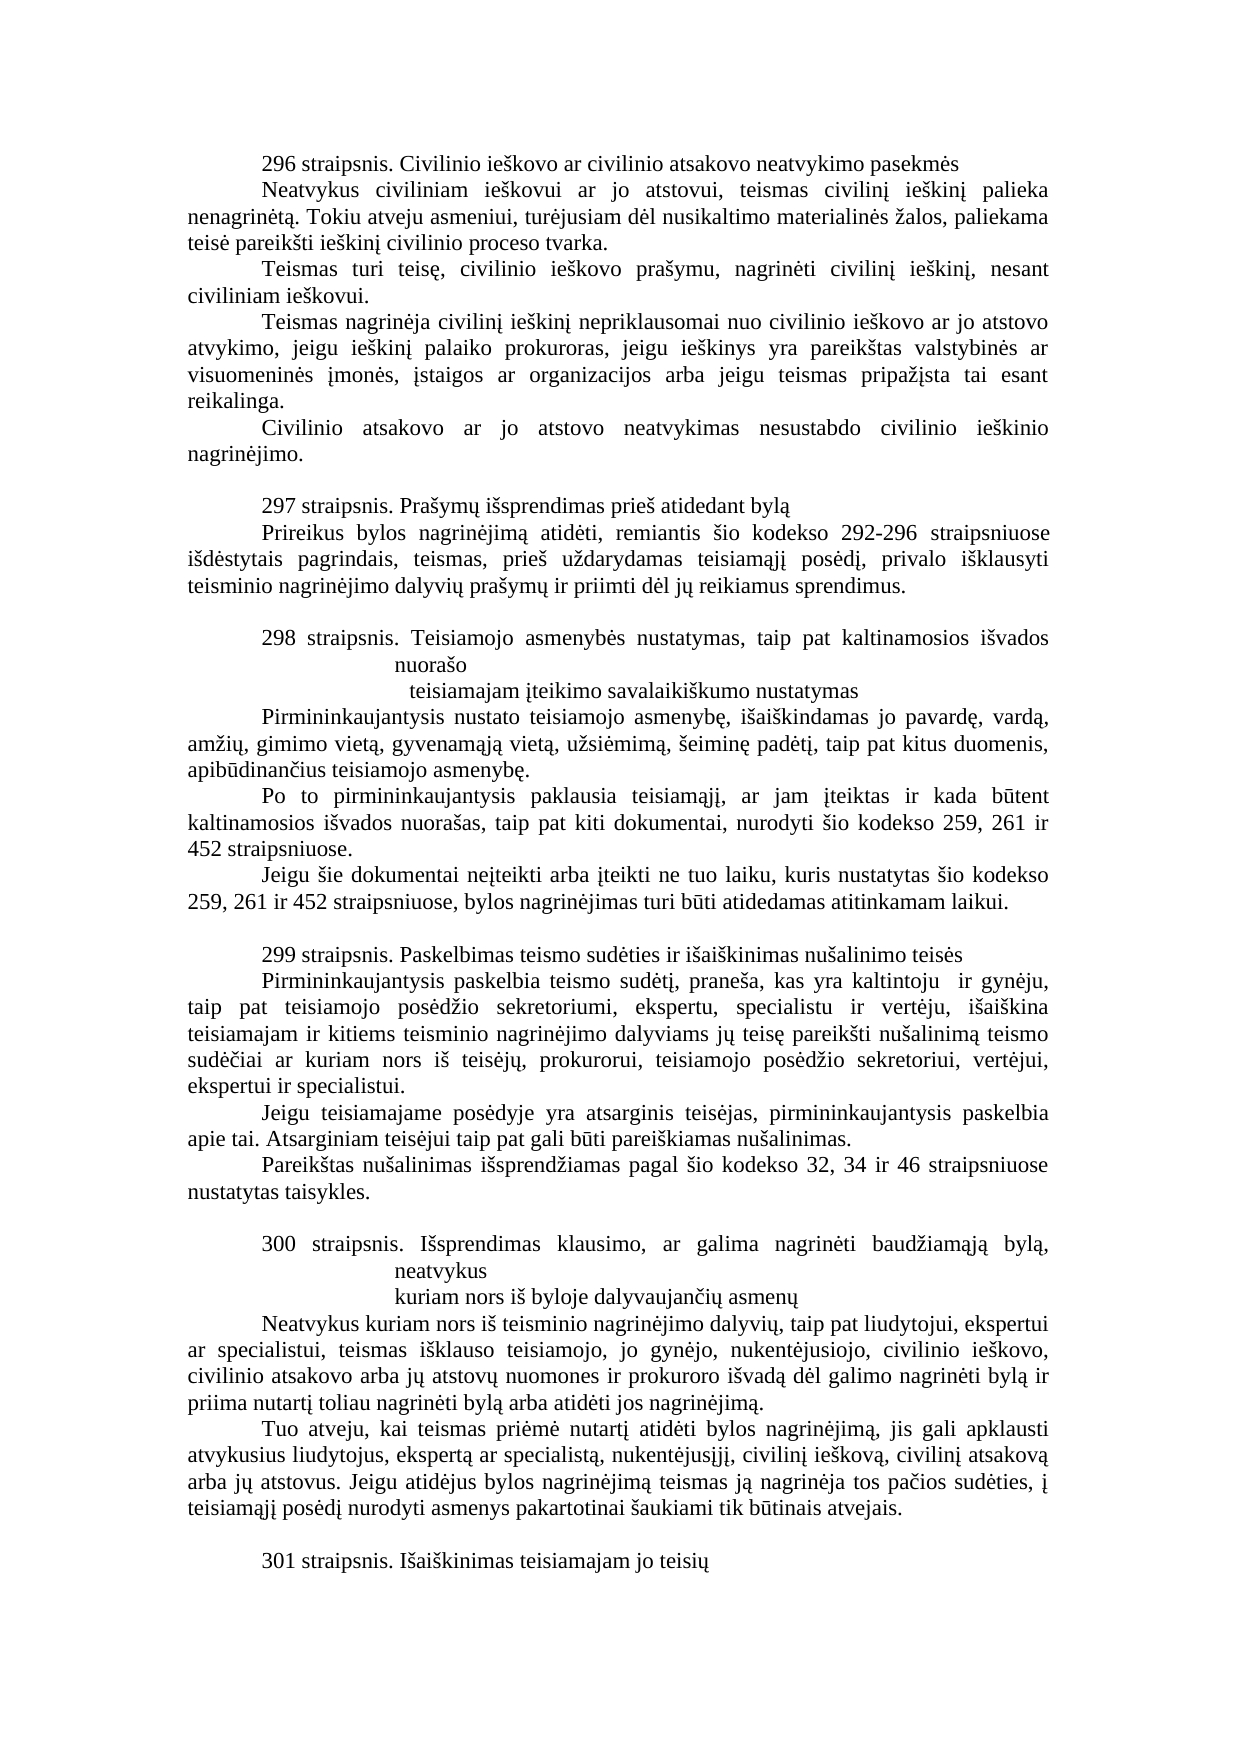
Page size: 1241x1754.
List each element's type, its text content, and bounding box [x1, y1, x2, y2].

text Teismas nagrinėja civilinį ieškinį nepriklausomai nuo civilinio ieškovo ar jo atstovo atvykimo, jeigu ieškinį palaiko prokuroras, jeigu ieškinys yra pareikštas valstybinės ar visuomeninės įmonės, įstaigos ar organizacijos arba jeigu teismas pripažįsta tai esant reikalinga. [187, 308, 1050, 413]
text Teismas turi teisę, civilinio ieškovo prašymu, nagrinėti civilinį ieškinį, nesant civiliniam ieškovui. [187, 255, 1050, 308]
text Pirmininkaujantysis nustato teisiamojo asmenybę, išaiškindamas jo pavardę, vardą, amžių, gimimo vietą, gyvenamąją vietą, užsiėmimą, šeiminę padėtį, taip pat kitus duomenis, apibūdinančius teisiamojo asmenybę. [187, 703, 1050, 782]
text Jeigu teisiamajame posėdyje yra atsarginis teisėjas, pirmininkaujantysis paskelbia apie tai. Atsarginiam teisėjui taip pat gali būti pareiškiamas nušalinimas. [187, 1099, 1050, 1151]
text Neatvykus civiliniam ieškovui ar jo atstovui, teismas civilinį ieškinį palieka nenagrinėtą. Tokiu atveju asmeniui, turėjusiam dėl nusikaltimo materialinės žalos, paliekama teisė pareikšti ieškinį civilinio proceso tvarka. [187, 176, 1050, 255]
text kuriam nors iš byloje dalyvaujančių asmenų [394, 1283, 1050, 1309]
text 297 straipsnis. Prašymų išsprendimas prieš atidedant bylą [187, 493, 1050, 519]
text Pareikštas nušalinimas išsprendžiamas pagal šio kodekso 32, 34 ir 46 straipsniuose nustatytas taisykles. [187, 1151, 1050, 1204]
text Tuo atveju, kai teismas priėmė nutartį atidėti bylos nagrinėjimą, jis gali apklausti atvykusius liudytojus, ekspertą ar specialistą, nukentėjusįjį, civilinį ieškovą, civilinį atsakovą arba jų atstovus. Jeigu atidėjus bylos nagrinėjimą teismas ją nagrinėja tos pačios sudėties, į teisiamąjį posėdį nurodyti asmenys pakartotinai šaukiami tik būtinais atvejais. [187, 1415, 1050, 1520]
text 300 straipsnis. Išsprendimas klausimo, ar galima nagrinėti baudžiamąją bylą, neatvykus [261, 1231, 1050, 1283]
text 301 straipsnis. Išaiškinimas teisiamajam jo teisių [187, 1547, 1050, 1573]
text teisiamajam įteikimo savalaikiškumo nustatymas [394, 677, 1050, 703]
text Civilinio atsakovo ar jo atstovo neatvykimas nesustabdo civilinio ieškinio nagrinėjimo. [187, 413, 1050, 466]
text Pirmininkaujantysis paskelbia teismo sudėtį, praneša, kas yra kaltintoju ir gynėju, taip pat teisiamojo posėdžio sekretoriumi, ekspertu, specialistu ir vertėju, išaiškina teisiamajam ir kitiems teisminio nagrinėjimo dalyviams jų teisę pareikšti nušalinimą teismo sudėčiai ar kuriam nors iš teisėjų, prokurorui, teisiamojo posėdžio sekretoriui, vertėjui, ekspertui ir specialistui. [187, 967, 1050, 1099]
text Prireikus bylos nagrinėjimą atidėti, remiantis šio kodekso 292-296 straipsniuose išdėstytais pagrindais, teismas, prieš uždarydamas teisiamąjį posėdį, privalo išklausyti teisminio nagrinėjimo dalyvių prašymų ir priimti dėl jų reikiamus sprendimus. [187, 519, 1050, 598]
text Jeigu šie dokumentai neįteikti arba įteikti ne tuo laiku, kuris nustatytas šio kodekso 259, 261 ir 452 straipsniuose, bylos nagrinėjimas turi būti atidedamas atitinkamam laikui. [187, 862, 1050, 914]
text Neatvykus kuriam nors iš teisminio nagrinėjimo dalyvių, taip pat liudytojui, ekspertui ar specialistui, teismas išklauso teisiamojo, jo gynėjo, nukentėjusiojo, civilinio ieškovo, civilinio atsakovo arba jų atstovų nuomones ir prokuroro išvadą dėl galimo nagrinėti bylą ir priima nutartį toliau nagrinėti bylą arba atidėti jos nagrinėjimą. [187, 1309, 1050, 1415]
text 299 straipsnis. Paskelbimas teismo sudėties ir išaiškinimas nušalinimo teisės [187, 941, 1050, 967]
text 298 straipsnis. Teisiamojo asmenybės nustatymas, taip pat kaltinamosios išvados nuorašo [261, 624, 1050, 677]
text 296 straipsnis. Civilinio ieškovo ar civilinio atsakovo neatvykimo pasekmės [187, 150, 1050, 176]
text Po to pirmininkaujantysis paklausia teisiamąjį, ar jam įteiktas ir kada būtent kaltinamosios išvados nuorašas, taip pat kiti dokumentai, nurodyti šio kodekso 259, 261 ir 452 straipsniuose. [187, 782, 1050, 862]
